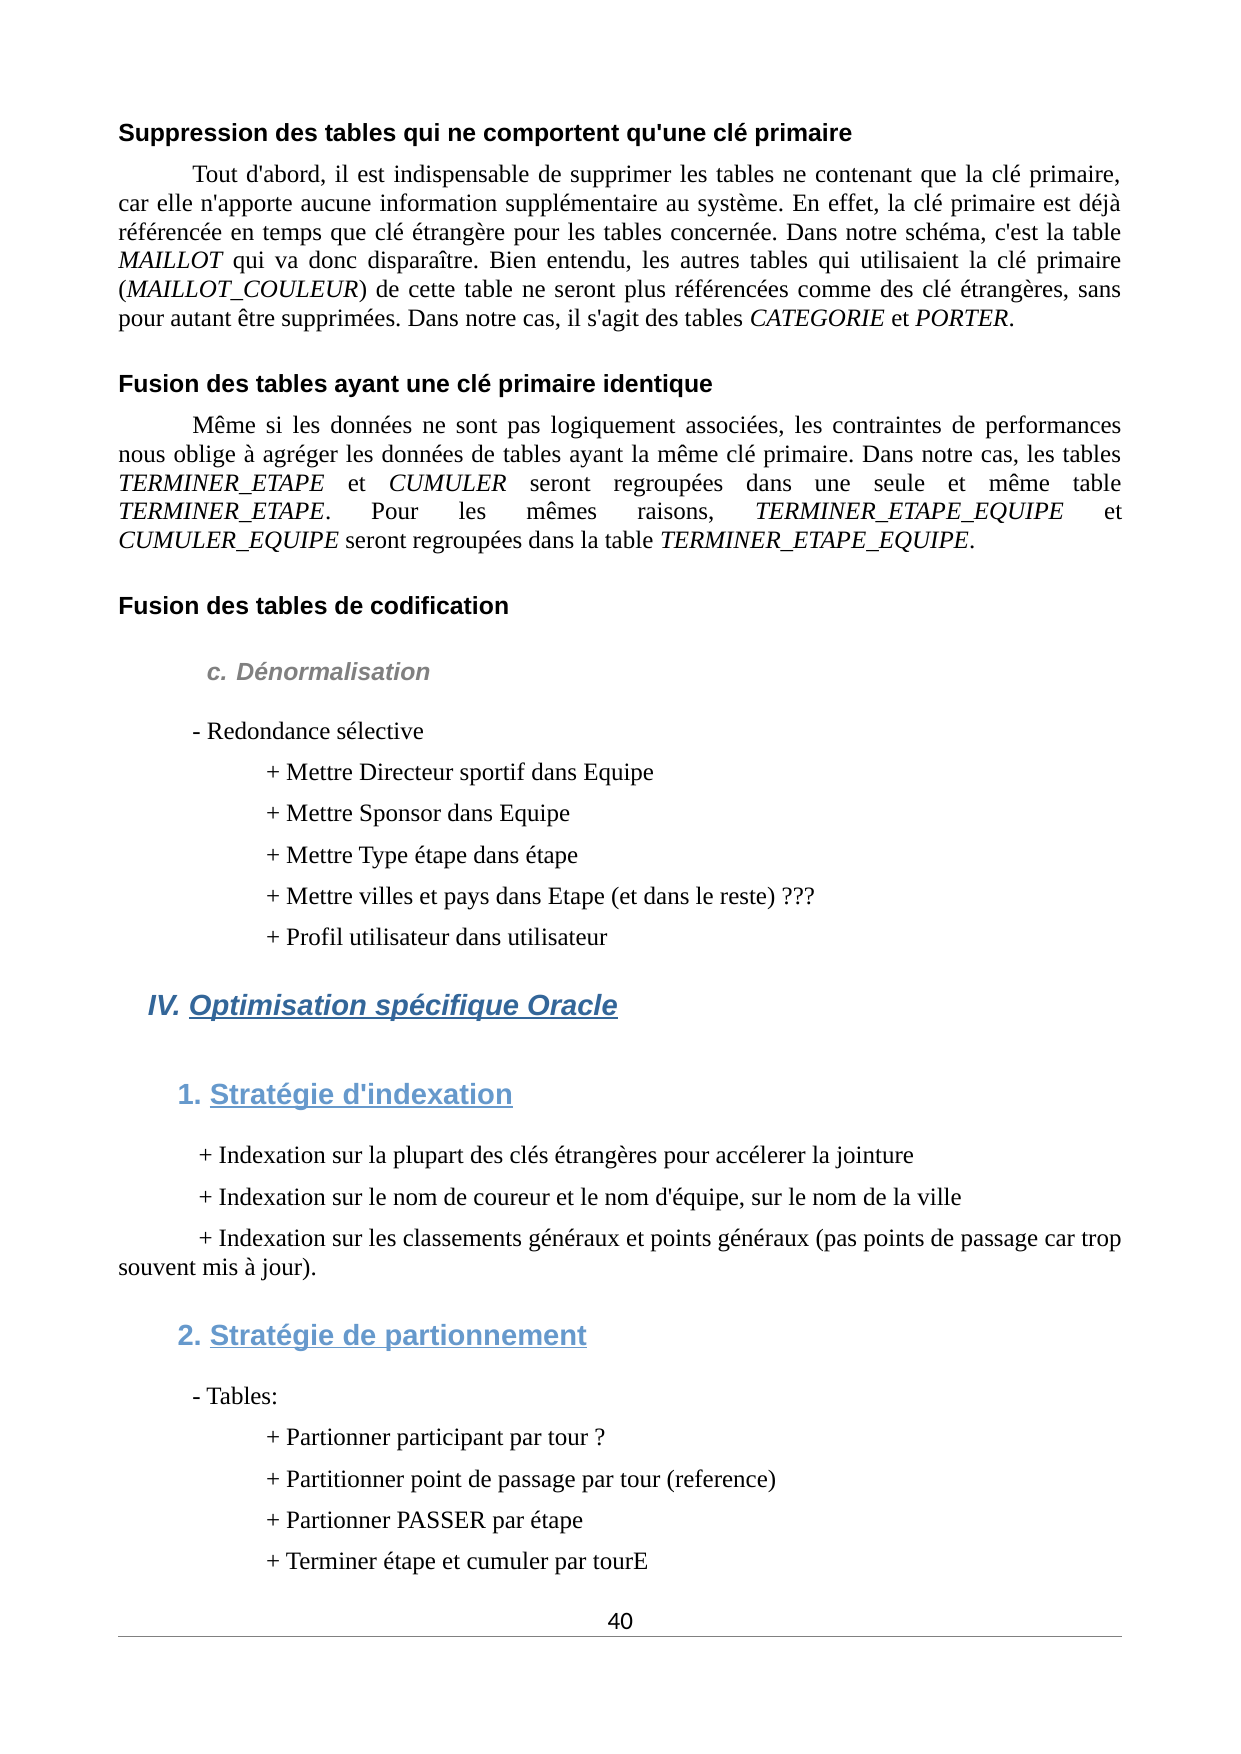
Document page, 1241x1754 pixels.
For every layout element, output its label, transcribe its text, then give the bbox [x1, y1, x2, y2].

subtitle Suppression des tables qui ne comportent qu'une clé primaire [118, 118, 1122, 147]
text Tout d'abord, il est indispensable de supprimer les tables ne contenant que la clé primaire, car elle n'apporte aucune information supplémentaire au système. En effet, la clé primaire est déjà référencée en temps que clé étrangère pour les tables concernée. Dans notre schéma, c'est la table MAILLOT qui va donc disparaître. Bien entendu, les autres tables qui utilisaient la clé primaire (MAILLOT_COULEUR) de cette table ne seront plus référencées comme des clé étrangères, sans pour autant être supprimées. Dans notre cas, il s'agit des tables CATEGORIE et PORTER. [118, 159, 1122, 332]
text + Profil utilisateur dans utilisateur [118, 922, 1122, 951]
subtitle Fusion des tables de codification [118, 591, 1122, 620]
subtitle Optimisation spécifique Oracle [148, 988, 1122, 1022]
text + Partionner PASSER par étape [118, 1505, 1122, 1534]
text Même si les données ne sont pas logiquement associées, les contraintes de performances nous oblige à agréger les données de tables ayant la même clé primaire. Dans notre cas, les tables TERMINER_ETAPE et CUMULER seront regroupées dans une seule et même table TERMINER_ETAPE. Pour les mêmes raisons, TERMINER_ETAPE_EQUIPE et CUMULER_EQUIPE seront regroupées dans la table TERMINER_ETAPE_EQUIPE. [118, 410, 1122, 554]
text - Tables: [118, 1381, 1122, 1410]
text + Indexation sur la plupart des clés étrangères pour accélerer la jointure [118, 1140, 1122, 1169]
text + Mettre villes et pays dans Etape (et dans le reste) ??? [118, 881, 1122, 910]
text + Indexation sur les classements généraux et points généraux (pas points de passage car trop souvent mis à jour). [118, 1223, 1122, 1280]
text + Mettre Type étape dans étape [118, 840, 1122, 868]
subtitle Dénormalisation [207, 657, 1122, 686]
subtitle Fusion des tables ayant une clé primaire identique [118, 369, 1122, 398]
subtitle Stratégie d'indexation [177, 1077, 1122, 1110]
text + Terminer étape et cumuler par tourE [118, 1546, 1122, 1575]
text + Indexation sur le nom de coureur et le nom d'équipe, sur le nom de la ville [118, 1182, 1122, 1210]
subtitle Stratégie de partionnement [177, 1318, 1122, 1351]
text - Redondance sélective [118, 716, 1122, 745]
text + Mettre Sponsor dans Equipe [118, 798, 1122, 827]
text + Partionner participant par tour ? [118, 1422, 1122, 1451]
text + Mettre Directeur sportif dans Equipe [118, 757, 1122, 786]
text + Partitionner point de passage par tour (reference) [118, 1464, 1122, 1492]
